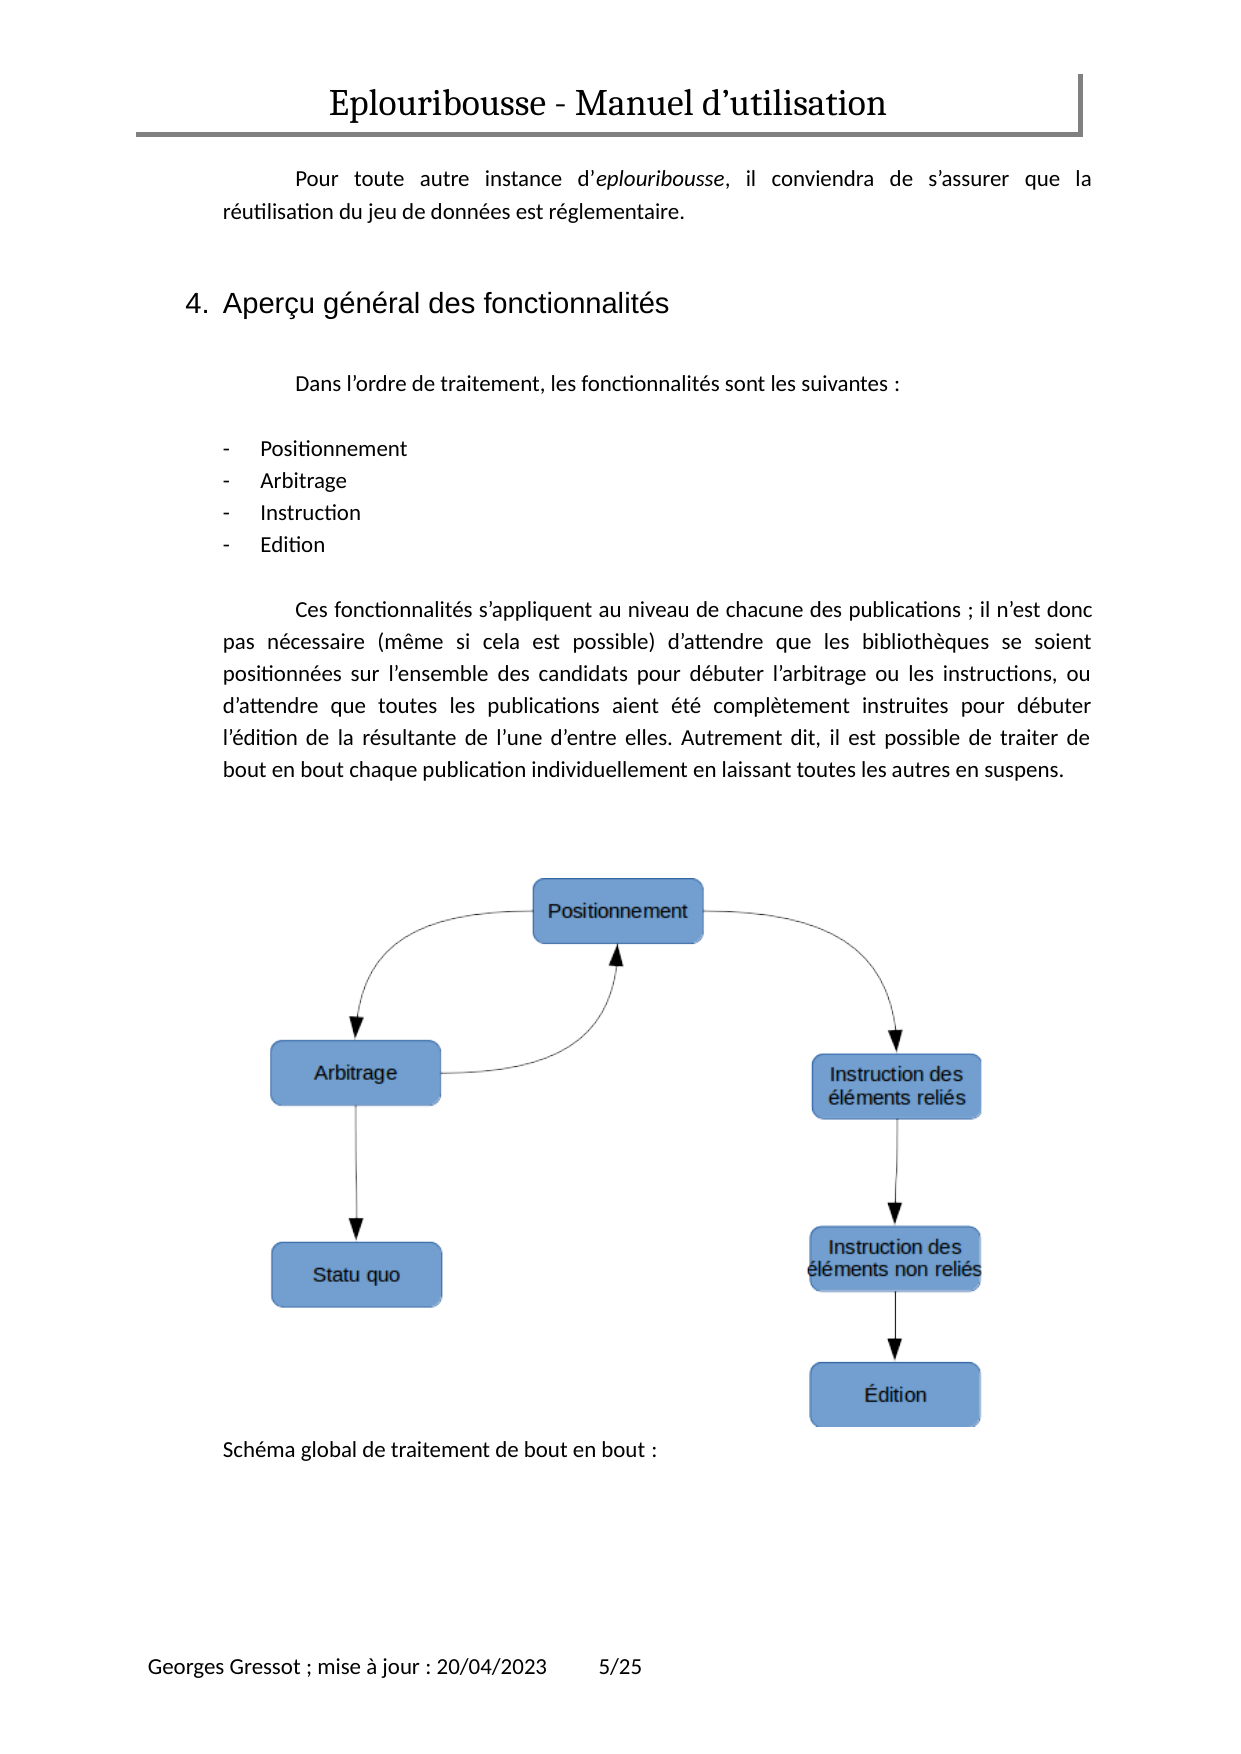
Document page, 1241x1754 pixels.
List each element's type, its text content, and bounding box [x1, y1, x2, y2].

picture [270, 878, 982, 1427]
list Pour toute autre instance d’eplouribousse, il conviendra de s’assurer que la réutilisation du jeu de données est réglementaire. [223, 164, 1093, 225]
list Instruction [223, 498, 1093, 526]
list Edition [223, 530, 1093, 558]
list Positionnement [223, 434, 1093, 462]
list Arbitrage [223, 466, 1093, 494]
list Schéma global de traitement de bout en bout : [223, 852, 1093, 1463]
list Ces fonctionnalités s’appliquent au niveau de chacune des publications ; il n’est donc pas nécessaire (même si cela est possible) d’attendre que les bibliothèques se soient positionnées sur l’ensemble des candidats pour débuter l’arbitrage ou les instructions, ou d’attendre que toutes les publications aient été complètement instruites pour débuter l’édition de la résultante de l’une d’entre elles. Autrement dit, il est possible de traiter de bout en bout chaque publication individuellement en laissant toutes les autres en suspens. [223, 595, 1093, 784]
list Dans l’ordre de traitement, les fonctionnalités sont les suivantes : [223, 369, 1093, 397]
subtitle Aperçu général des fonctionnalités [185, 286, 1093, 320]
